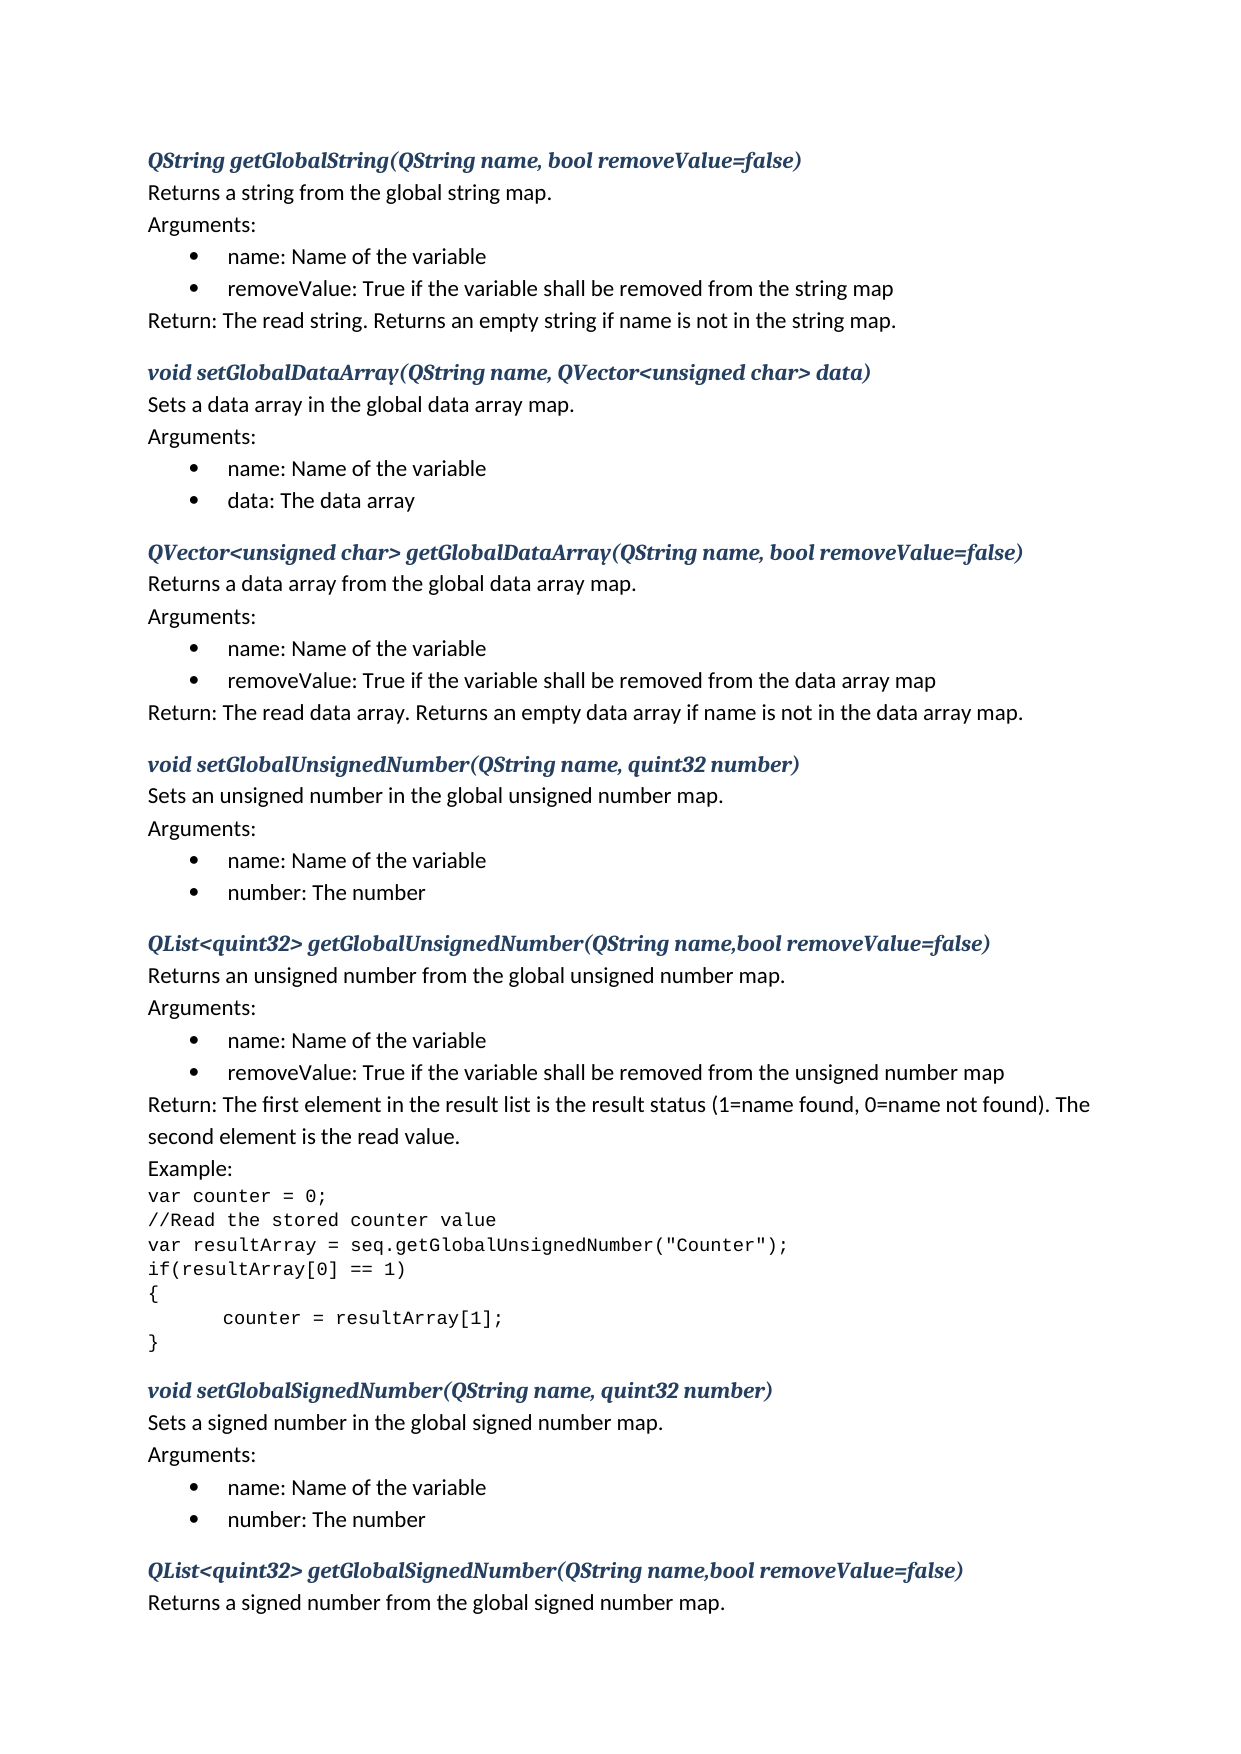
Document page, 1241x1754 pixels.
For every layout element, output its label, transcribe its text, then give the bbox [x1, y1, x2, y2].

text Sets an unsigned number in the global unsigned number map. [148, 782, 1093, 809]
list removeValue: True if the variable shall be removed from the string map [190, 274, 1093, 302]
text Arguments: [148, 210, 1093, 238]
list number: The number [190, 1505, 1093, 1533]
list name: Name of the variable [190, 846, 1093, 874]
text Sets a signed number in the global signed number map. [148, 1408, 1093, 1436]
list removeValue: True if the variable shall be removed from the unsigned number map [190, 1058, 1093, 1086]
subtitle void setGlobalDataArray(QString name, QVector<unsigned char> data) [148, 359, 1093, 386]
list var counter = 0; [148, 1187, 1093, 1208]
text Returns a string from the global string map. [148, 178, 1093, 206]
text Arguments: [148, 602, 1093, 630]
list name: Name of the variable [190, 1026, 1093, 1054]
text Arguments: [148, 814, 1093, 842]
list name: Name of the variable [190, 1473, 1093, 1501]
text Returns a signed number from the global signed number map. [148, 1588, 1093, 1616]
text Arguments: [148, 422, 1093, 450]
text Returns a data array from the global data array map. [148, 569, 1093, 598]
list Return: The first element in the result list is the result status (1=name found, 0=name not found). The second element is the read value. [148, 1090, 1093, 1150]
text Arguments: [148, 1441, 1093, 1468]
text Arguments: [148, 993, 1093, 1022]
subtitle void setGlobalUnsignedNumber(QString name, quint32 number) [148, 751, 1093, 778]
subtitle void setGlobalSignedNumber(QString name, quint32 number) [148, 1378, 1093, 1404]
subtitle QList<quint32> getGlobalUnsignedNumber(QString name,bool removeValue=false) [148, 931, 1093, 957]
text Sets a data array in the global data array map. [148, 390, 1093, 418]
list name: Name of the variable [190, 634, 1093, 662]
list { [148, 1284, 1093, 1305]
list Return: The read data array. Returns an empty data array if name is not in the data array map. [148, 698, 1093, 726]
list //Read the stored counter value [148, 1211, 1093, 1232]
subtitle QList<quint32> getGlobalSignedNumber(QString name,bool removeValue=false) [148, 1558, 1093, 1584]
list } [148, 1333, 1093, 1354]
list removeValue: True if the variable shall be removed from the data array map [190, 666, 1093, 694]
list Return: The read string. Returns an empty string if name is not in the string map. [148, 307, 1093, 334]
text Returns an unsigned number from the global unsigned number map. [148, 961, 1093, 989]
list number: The number [190, 878, 1093, 906]
list Example: [148, 1154, 1093, 1182]
list data: The data array [190, 486, 1093, 514]
list counter = resultArray[1]; [148, 1308, 1093, 1330]
subtitle QString getGlobalString(QString name, bool removeValue=false) [148, 148, 1093, 174]
list name: Name of the variable [190, 454, 1093, 482]
subtitle QVector<unsigned char> getGlobalDataArray(QString name, bool removeValue=false) [148, 539, 1093, 566]
list var resultArray = seq.getGlobalUnsignedNumber("Counter"); [148, 1235, 1093, 1257]
list name: Name of the variable [190, 242, 1093, 270]
list if(resultArray[0] == 1) [148, 1260, 1093, 1281]
